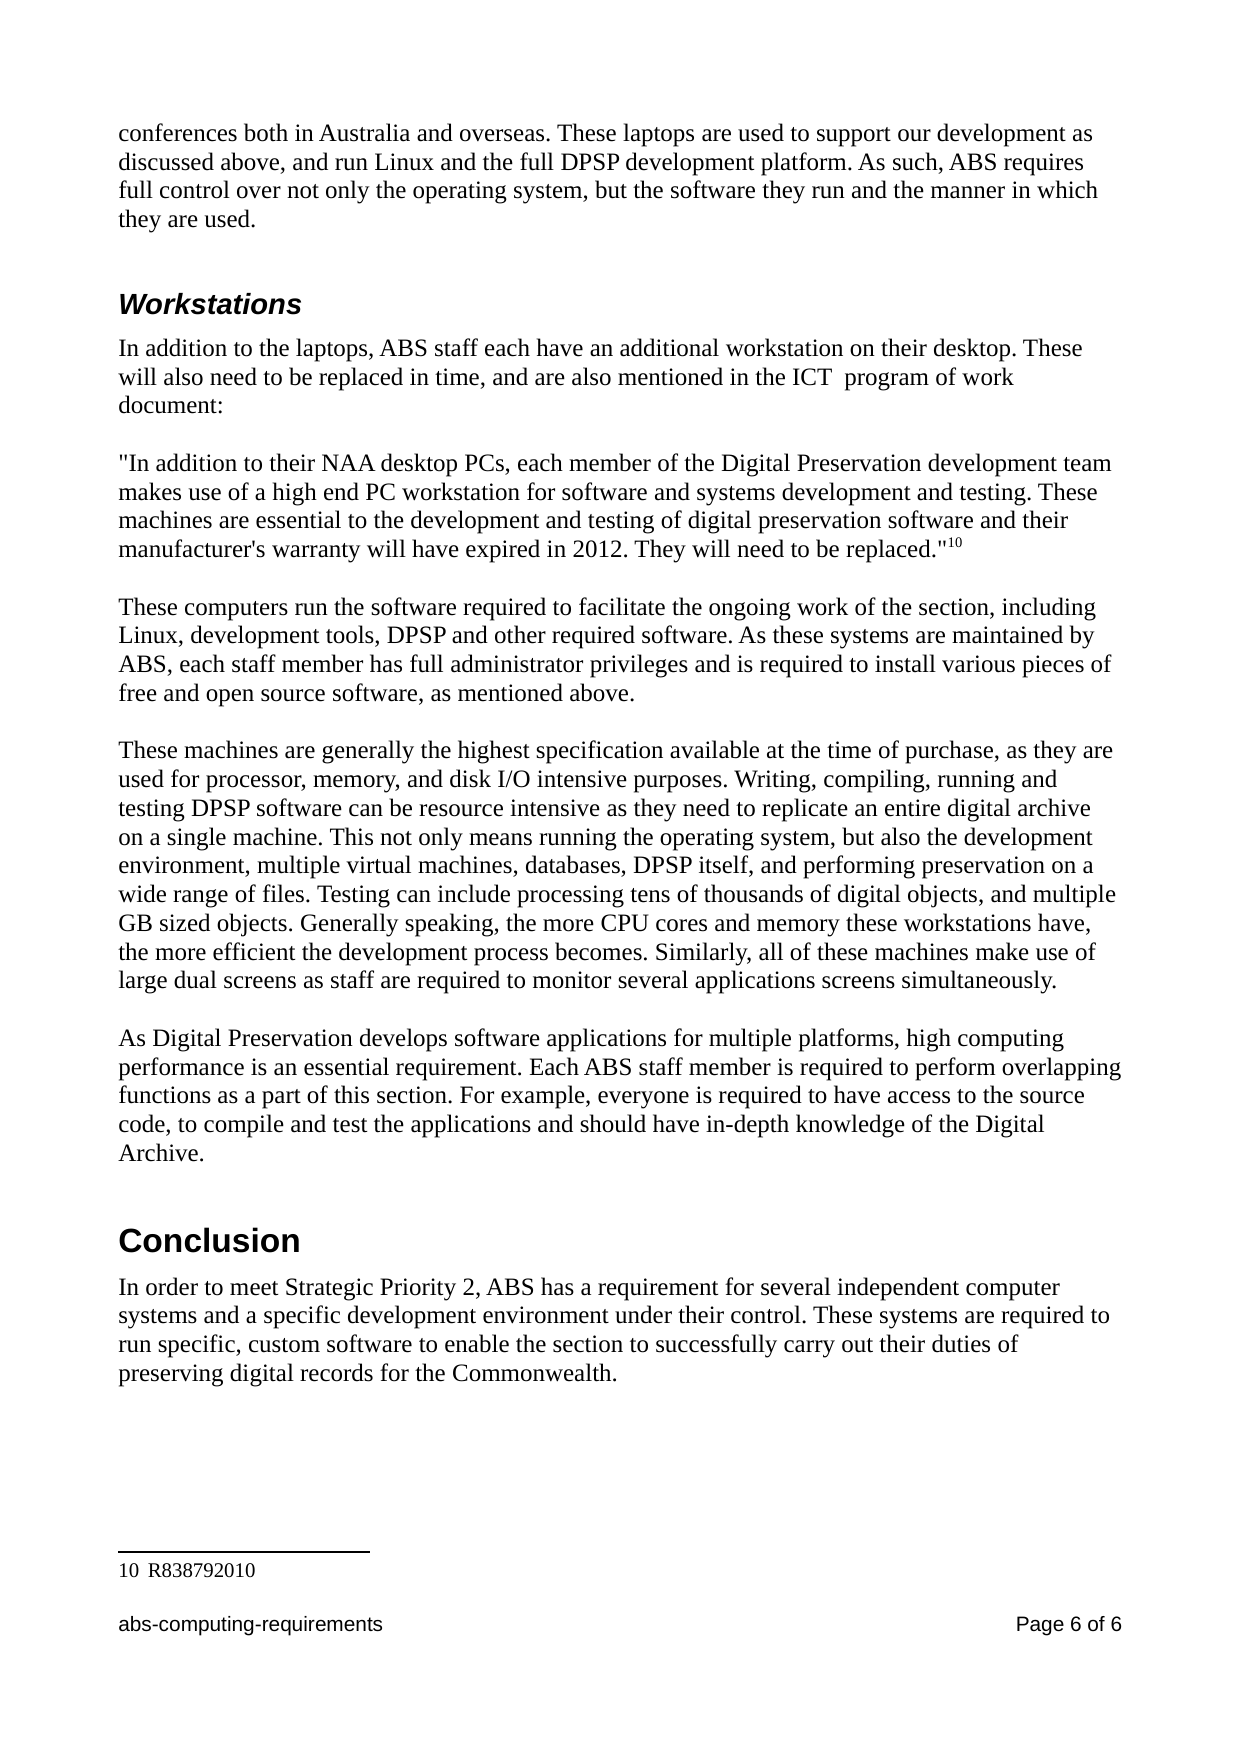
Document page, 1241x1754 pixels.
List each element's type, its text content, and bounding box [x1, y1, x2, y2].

text These machines are generally the highest specification available at the time of purchase, as they are used for processor, memory, and disk I/O intensive purposes. Writing, compiling, running and testing DPSP software can be resource intensive as they need to replicate an entire digital archive on a single machine. This not only means running the operating system, but also the development environment, multiple virtual machines, databases, DPSP itself, and performing preservation on a wide range of files. Testing can include processing tens of thousands of digital objects, and multiple GB sized objects. Generally speaking, the more CPU cores and memory these workstations have, the more efficient the development process becomes. Similarly, all of these machines make use of large dual screens as staff are required to monitor several applications screens simultaneously. [118, 735, 1122, 994]
text These computers run the software required to facilitate the ongoing work of the section, including Linux, development tools, DPSP and other required software. As these systems are maintained by ABS, each staff member has full administrator privileges and is required to install various pieces of free and open source software, as mentioned above. [118, 592, 1122, 707]
text R838792010 [118, 1558, 1122, 1582]
text "In addition to their NAA desktop PCs, each member of the Digital Preservation development team makes use of a high end PC workstation for software and systems development and testing. These machines are essential to the development and testing of digital preservation software and their manufacturer's warranty will have expired in 2012. They will need to be replaced." [118, 419, 1122, 592]
text In addition to the laptops, ABS staff each have an additional workstation on their desktop. These will also need to be replaced in time, and are also mentioned in the ICT program of work document: [118, 333, 1122, 419]
text In order to meet Strategic Priority 2, ABS has a requirement for several independent computer systems and a specific development environment under their control. These systems are required to run specific, custom software to enable the section to successfully carry out their duties of preserving digital records for the Commonwealth. [118, 1272, 1122, 1387]
text As Digital Preservation develops software applications for multiple platforms, high computing performance is an essential requirement. Each ABS staff member is required to perform overlapping functions as a part of this section. For example, everyone is required to have access to the source code, to compile and test the applications and should have in-depth knowledge of the Digital Archive. [118, 1023, 1122, 1167]
subtitle Workstations [118, 287, 1122, 320]
text conferences both in Australia and overseas. These laptops are used to support our development as discussed above, and run Linux and the full DPSP development platform. As such, ABS requires full control over not only the operating system, but the software they run and the manner in which they are used. [118, 118, 1122, 233]
subtitle Conclusion [118, 1220, 1122, 1259]
